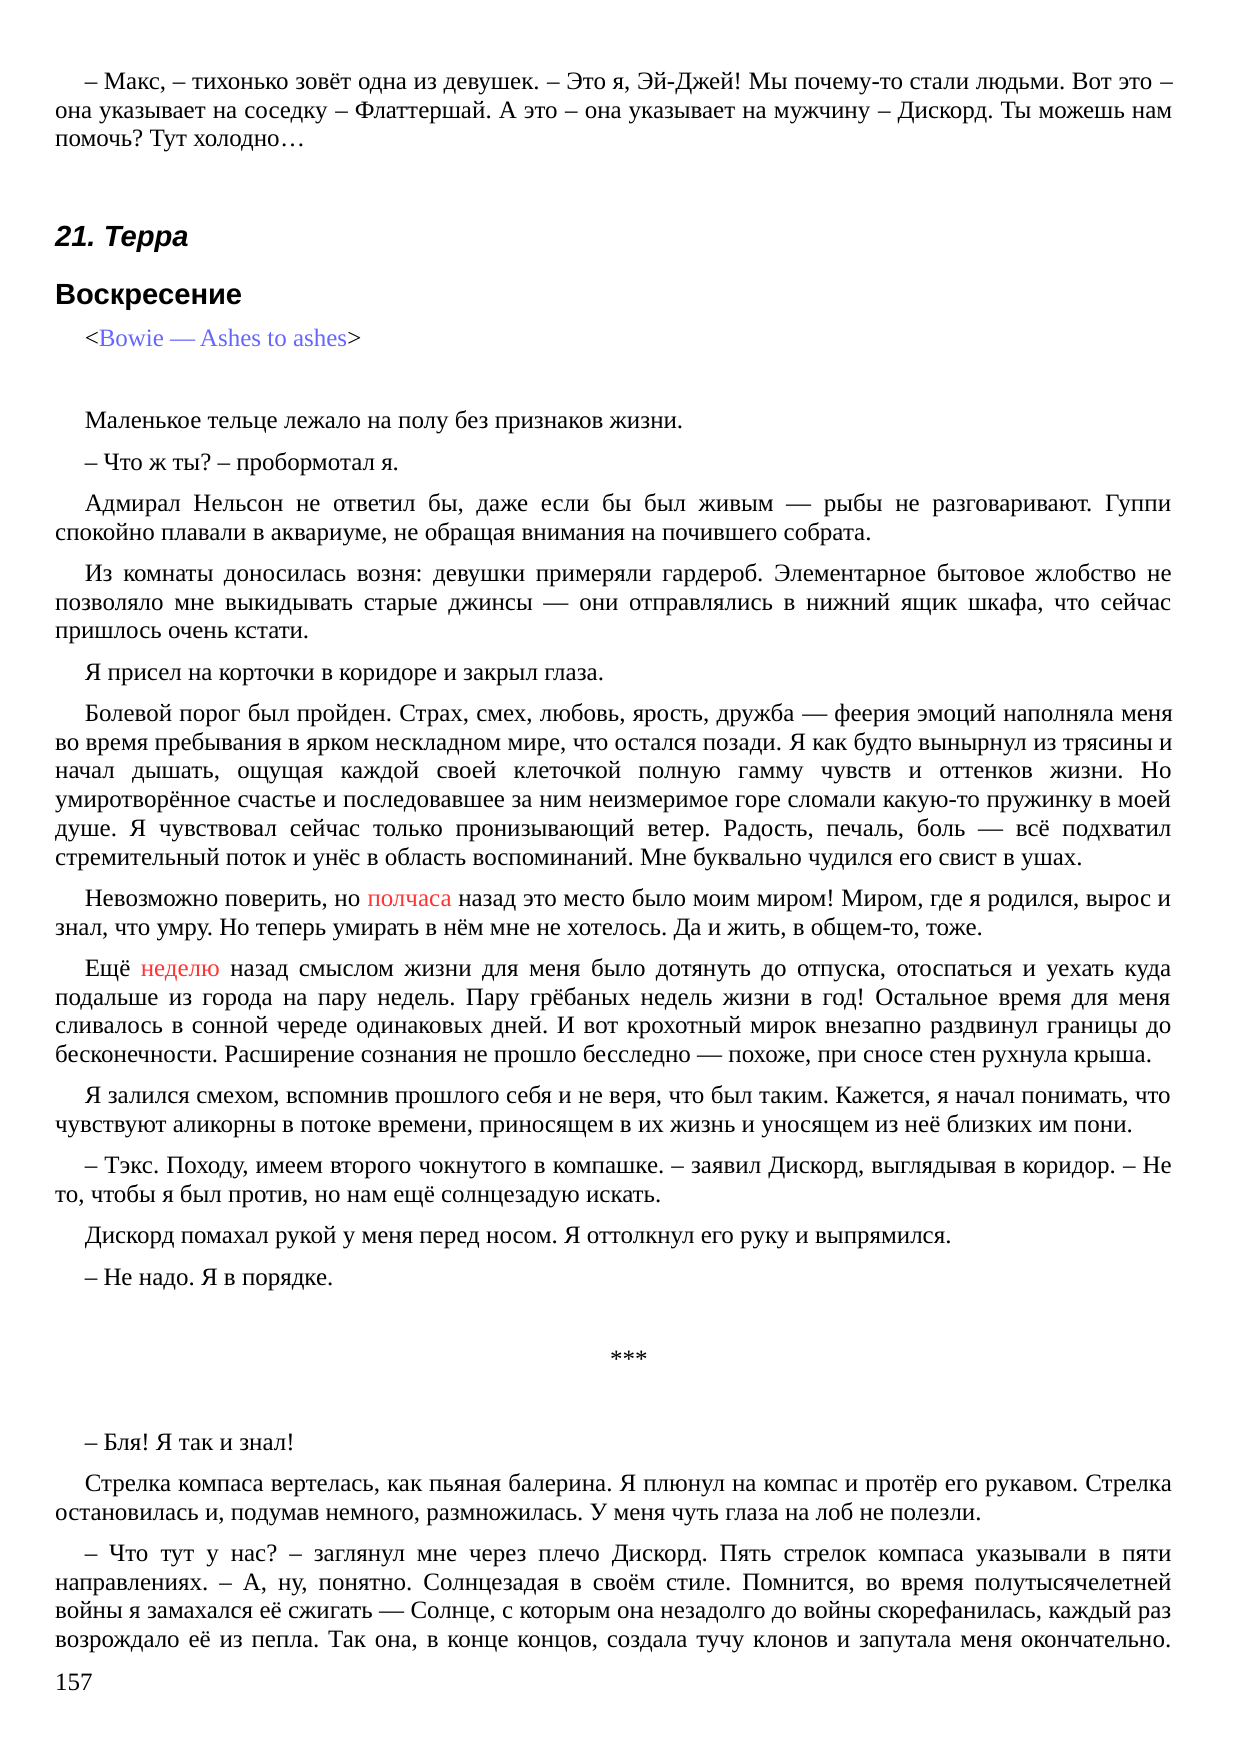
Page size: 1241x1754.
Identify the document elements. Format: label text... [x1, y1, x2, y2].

text Я присел на корточки в коридоре и закрыл глаза. [55, 657, 1173, 686]
text Болевой порог был пройден. Страх, смех, любовь, ярость, дружба — феерия эмоций наполняла меня во время пребывания в ярком нескладном мире, что остался позади. Я как будто вынырнул из трясины и начал дышать, ощущая каждой своей клеточкой полную гамму чувств и оттенков жизни. Но умиротворённое счастье и последовавшее за ним неизмеримое горе сломали какую-то пружинку в моей душе. Я чувствовал сейчас только пронизывающий ветер. Радость, печаль, боль — всё подхватил стремительный поток и унёс в область воспоминаний. Мне буквально чудился его свист в ушах. [55, 698, 1173, 871]
text Ещё неделю назад смыслом жизни для меня было дотянуть до отпуска, отоспаться и уехать куда подальше из города на пару недель. Пару грёбаных недель жизни в год! Остальное время для меня сливалось в сонной череде одинаковых дней. И вот крохотный мирок внезапно раздвинул границы до бесконечности. Расширение сознания не прошло бесследно — похоже, при сносе стен рухнула крыша. [55, 953, 1173, 1068]
text – Что тут у нас? – заглянул мне через плечо Дискорд. Пять стрелок компаса указывали в пяти направлениях. – А, ну, понятно. Солнцезадая в своём стиле. Помнится, во время полутысячелетней войны я замахался её сжигать — Солнце, с которым она незадолго до войны скорефанилась, каждый раз возрождало её из пепла. Так она, в конце концов, создала тучу клонов и запутала меня окончательно. [55, 1538, 1173, 1653]
text – Не надо. Я в порядке. [55, 1262, 1173, 1291]
text – Тэкс. Походу, имеем второго чокнутого в компашке. – заявил Дискорд, выглядывая в коридор. – Не то, чтобы я был против, но нам ещё солнцезадую искать. [55, 1151, 1173, 1208]
text *** [55, 1344, 1173, 1373]
text Маленькое тельце лежало на полу без признаков жизни. [55, 406, 1173, 434]
text – Макс, – тихонько зовёт одна из девушек. – Это я, Эй-Джей! Мы почему-то стали людьми. Вот это – она указывает на соседку – Флаттершай. А это – она указывает на мужчину – Дискорд. Ты можешь нам помочь? Тут холодно… [55, 66, 1173, 152]
text Невозможно поверить, но полчаса назад это место было моим миром! Миром, где я родился, вырос и знал, что умру. Но теперь умирать в нём мне не хотелось. Да и жить, в общем-то, тоже. [55, 883, 1173, 941]
text Дискорд помахал рукой у меня перед носом. Я оттолкнул его руку и выпрямился. [55, 1221, 1173, 1249]
text Адмирал Нельсон не ответил бы, даже если бы был живым — рыбы не разговаривают. Гуппи спокойно плавали в аквариуме, не обращая внимания на почившего собрата. [55, 488, 1173, 546]
text Стрелка компаса вертелась, как пьяная балерина. Я плюнул на компас и протёр его рукавом. Стрелка остановилась и, подумав немного, размножилась. У меня чуть глаза на лоб не полезли. [55, 1468, 1173, 1526]
text <Bowie — Ashes to ashes> [55, 323, 1173, 352]
text – Бля! Я так и знал! [55, 1427, 1173, 1456]
text Я залился смехом, вспомнив прошлого себя и не веря, что был таким. Кажется, я начал понимать, что чувствуют аликорны в потоке времени, приносящем в их жизнь и уносящем из неё близких им пони. [55, 1081, 1173, 1138]
subtitle Воскресение [55, 277, 1173, 311]
text Из комнаты доносилась возня: девушки примеряли гардероб. Элементарное бытовое жлобство не позволяло мне выкидывать старые джинсы — они отправлялись в нижний ящик шкафа, что сейчас пришлось очень кстати. [55, 558, 1173, 644]
subtitle 21. Терра [55, 218, 1173, 252]
text – Что ж ты? – пробормотал я. [55, 447, 1173, 476]
